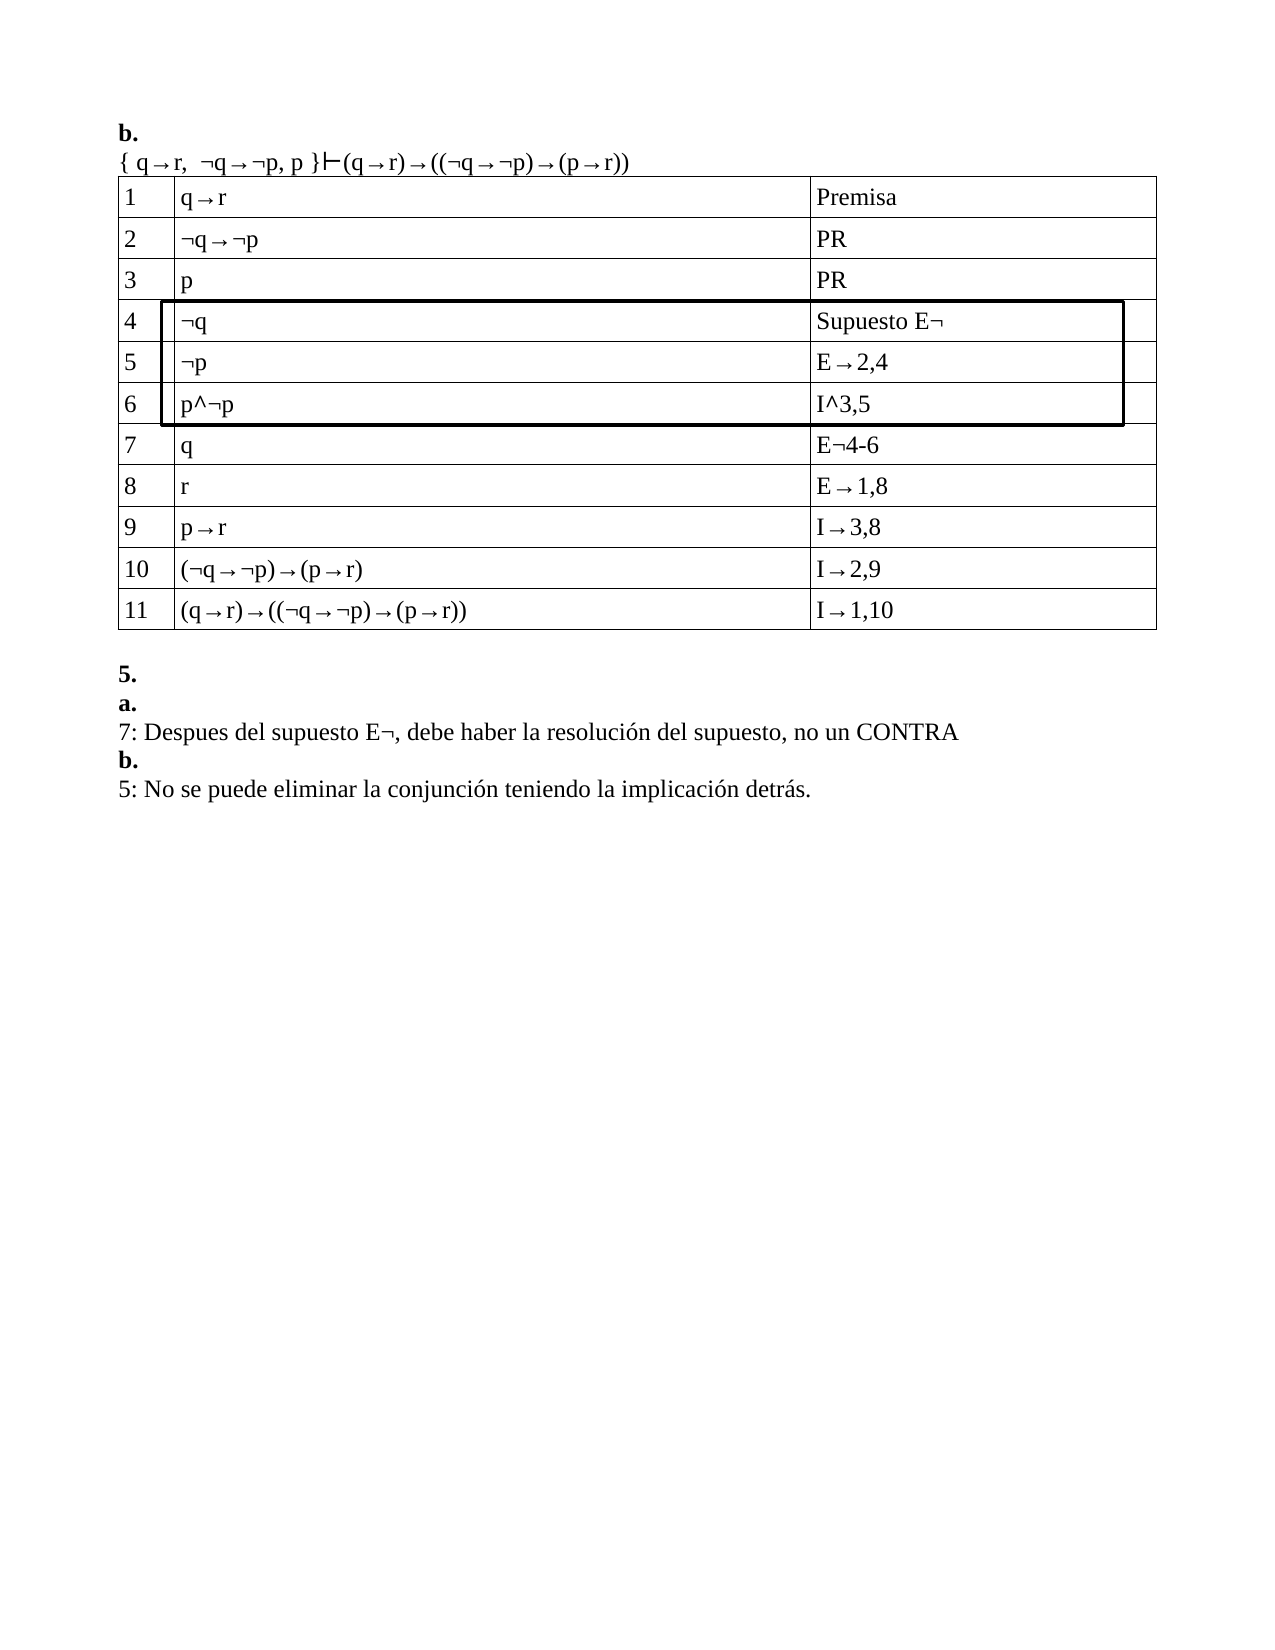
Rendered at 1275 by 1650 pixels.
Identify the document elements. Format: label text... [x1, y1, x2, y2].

text { q→r, ¬q→¬p, p }⊢(q→r)→((¬q→¬p)→(p→r)) [118, 147, 1157, 176]
table_cell [163, 383, 174, 423]
table_cell p→r [175, 507, 810, 547]
text a. [118, 688, 1157, 717]
table_cell I→2,9 [811, 548, 1156, 588]
table_cell 4 [119, 300, 160, 341]
table_cell ¬q→¬p [175, 218, 810, 258]
table_cell I→1,10 [811, 589, 1156, 629]
table_cell [1125, 342, 1156, 382]
table_cell I^3,5 [811, 383, 1122, 423]
table_cell 10 [119, 548, 174, 588]
table_header 1 [119, 177, 174, 217]
table_cell [1125, 300, 1156, 341]
table_cell 9 [119, 507, 174, 547]
table_cell I→3,8 [811, 507, 1156, 547]
table_header Premisa [811, 177, 1156, 217]
table_cell E→1,8 [811, 465, 1156, 506]
table_cell p [175, 259, 810, 299]
table_cell p^¬p [175, 383, 810, 423]
table_cell E→2,4 [811, 342, 1122, 382]
table_cell Supuesto E¬ [811, 303, 1122, 341]
table_cell PR [811, 218, 1156, 258]
text b. [118, 118, 1157, 147]
text b. [118, 745, 1157, 774]
table_cell (q→r)→((¬q→¬p)→(p→r)) [175, 589, 810, 629]
table_cell 7 [119, 424, 174, 464]
table_cell [163, 303, 174, 341]
table_cell PR [811, 259, 1156, 299]
table_header q→r [175, 177, 810, 217]
table_cell 6 [119, 383, 160, 423]
table_cell 8 [119, 465, 174, 506]
table_cell 2 [119, 218, 174, 258]
text 5: No se puede eliminar la conjunción teniendo la implicación detrás. [118, 774, 1157, 803]
table_cell [1125, 383, 1156, 423]
table_cell (¬q→¬p)→(p→r) [175, 548, 810, 588]
table_cell r [175, 465, 810, 506]
table_cell ¬q [175, 303, 810, 341]
table_cell ¬p [175, 342, 810, 382]
table_cell 3 [119, 259, 174, 299]
table_cell E¬4-6 [811, 424, 1156, 464]
table_cell 5 [119, 342, 160, 382]
text 7: Despues del supuesto E¬, debe haber la resolución del supuesto, no un CONTRA [118, 717, 1157, 745]
table_cell 11 [119, 589, 174, 629]
text 5. [118, 659, 1157, 688]
table_cell [163, 342, 174, 382]
table_cell q [175, 427, 810, 464]
